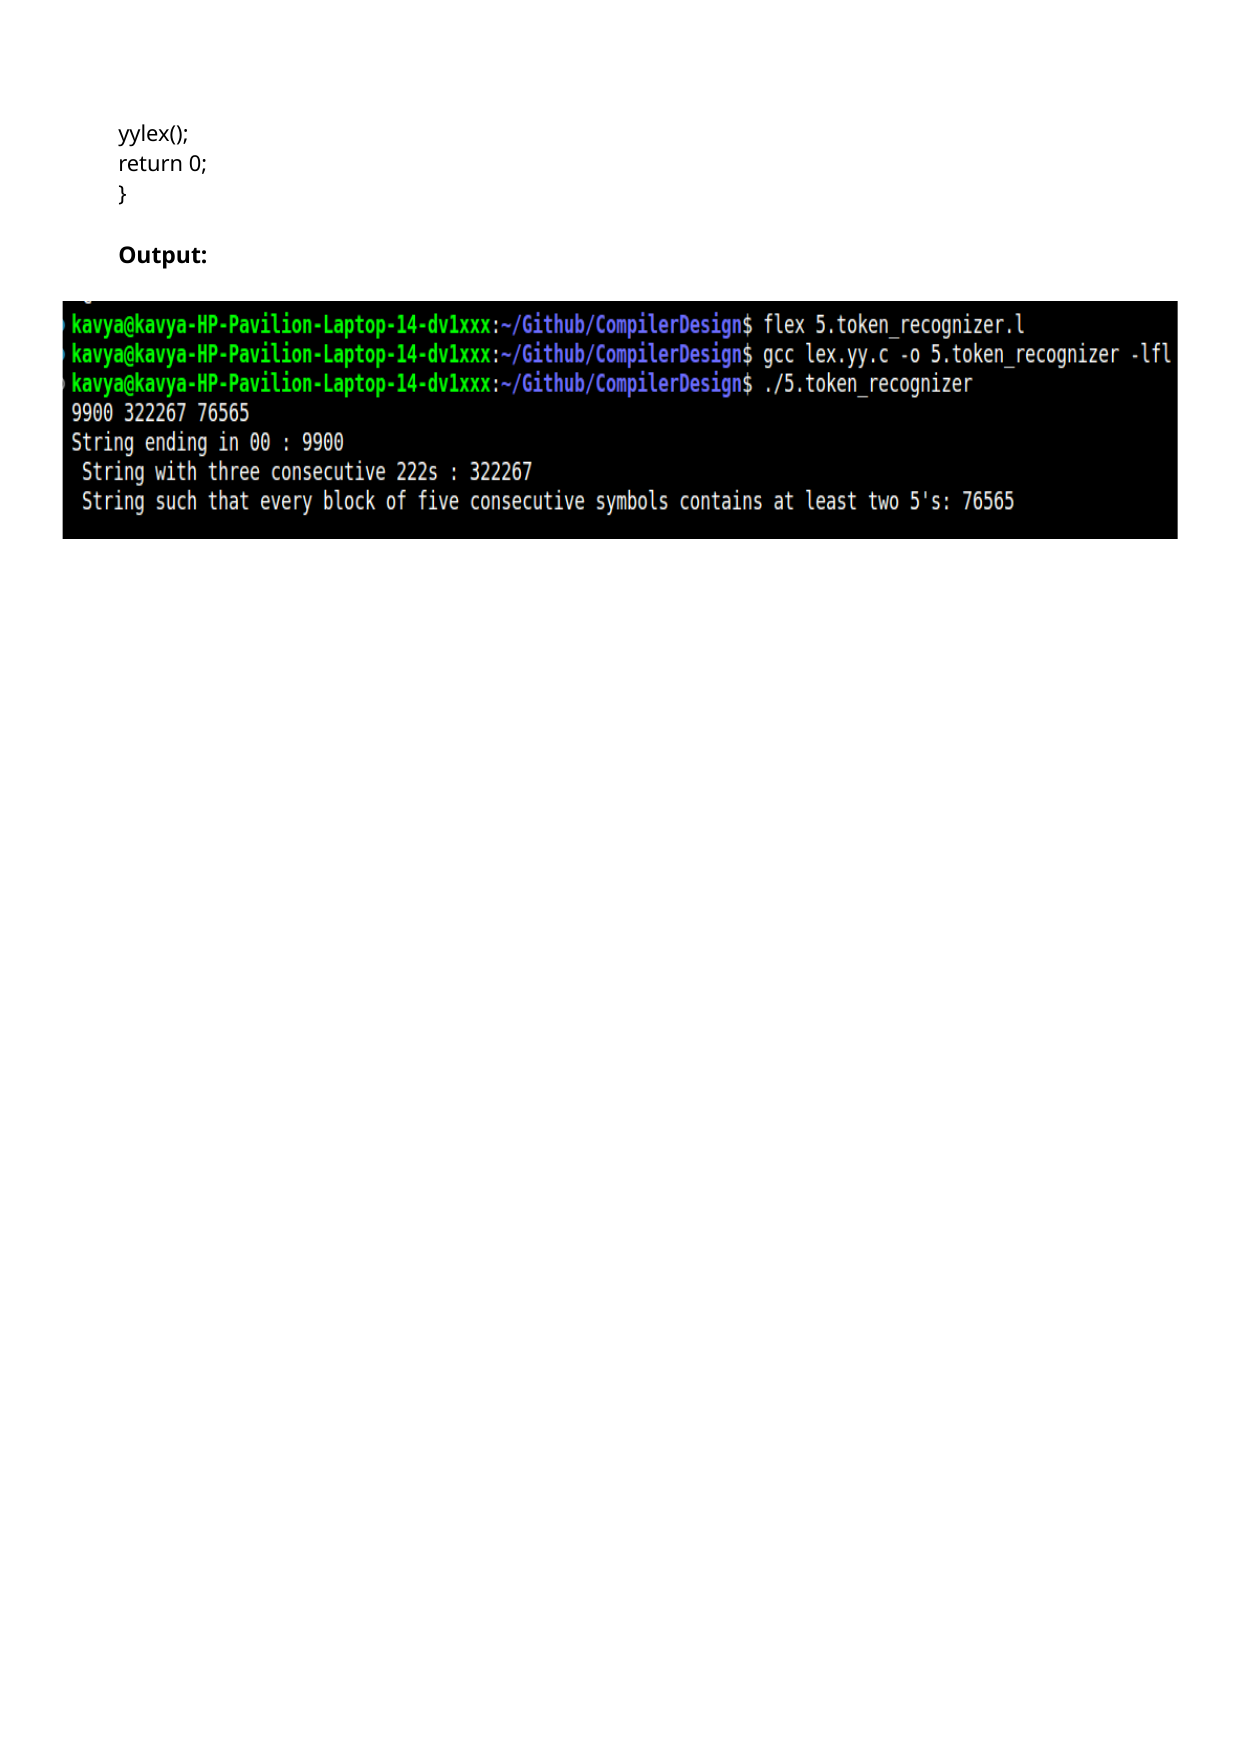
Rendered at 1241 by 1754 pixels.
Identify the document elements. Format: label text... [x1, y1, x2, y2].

text return 0; [118, 148, 1122, 178]
text Output: [118, 239, 1122, 270]
text yylex(); [118, 118, 1122, 148]
text } [118, 178, 1122, 207]
picture [62, 301, 1178, 539]
